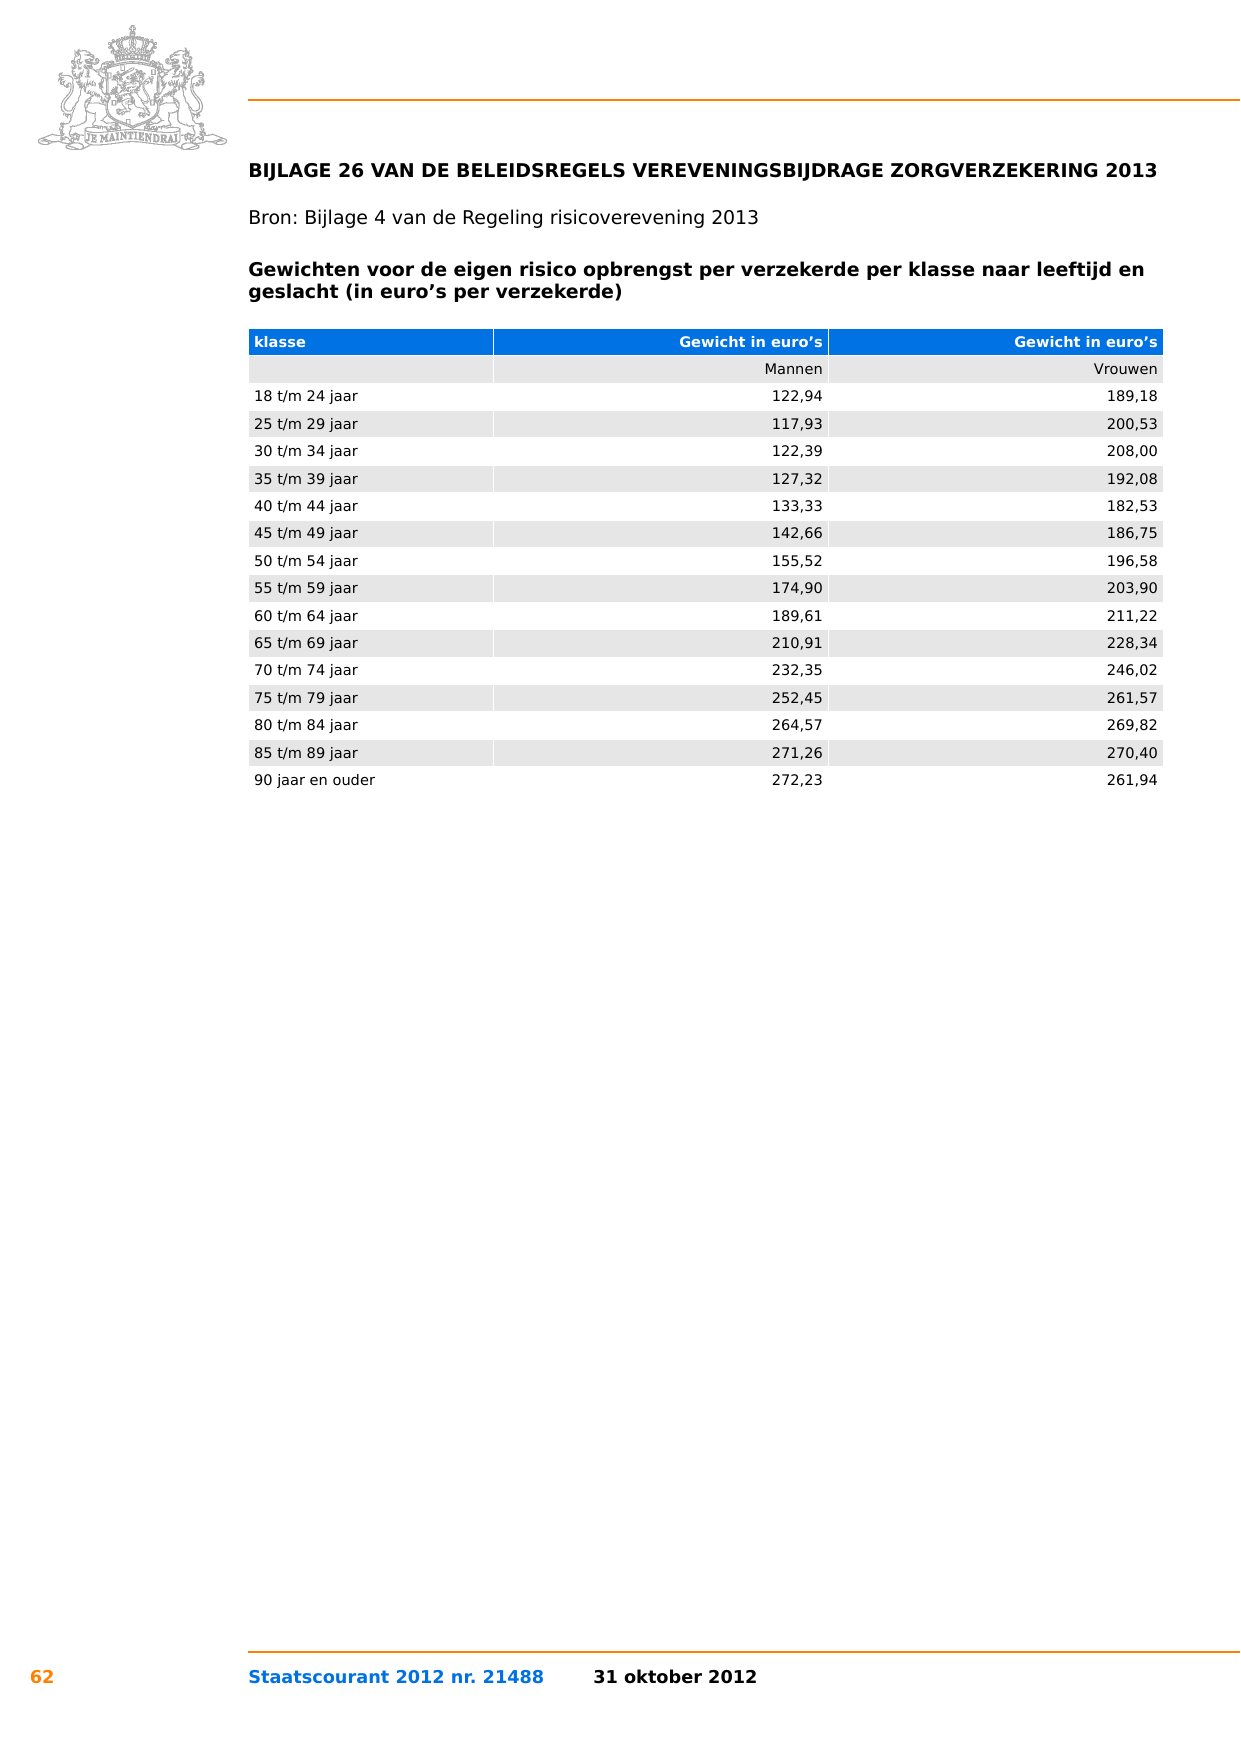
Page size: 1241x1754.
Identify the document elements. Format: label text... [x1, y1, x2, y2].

text Bron: Bijlage 4 van de Regeling risicoverevening 2013 [248, 207, 1163, 229]
table_header Gewicht in euro’s [494, 329, 828, 355]
table_cell 50 t/m 54 jaar [249, 548, 493, 574]
table_cell 252,45 [494, 685, 828, 711]
table_cell 122,94 [494, 384, 828, 410]
table_cell 189,18 [829, 384, 1163, 410]
table_cell 228,34 [829, 630, 1163, 657]
table_header klasse [249, 329, 493, 355]
table_cell 196,58 [829, 548, 1163, 574]
table_cell 210,91 [494, 630, 828, 657]
table_cell 272,23 [494, 767, 828, 793]
table_cell 270,40 [829, 740, 1163, 766]
table_cell 264,57 [494, 713, 828, 739]
table_cell 174,90 [494, 575, 828, 602]
table_cell 70 t/m 74 jaar [249, 658, 493, 684]
table_cell 200,53 [829, 411, 1163, 437]
table_cell 80 t/m 84 jaar [249, 713, 493, 739]
table_cell 127,32 [494, 466, 828, 492]
picture [38, 25, 227, 150]
table_cell 18 t/m 24 jaar [249, 384, 493, 410]
table_cell 30 t/m 34 jaar [249, 439, 493, 465]
table_cell 182,53 [829, 493, 1163, 519]
table_cell 85 t/m 89 jaar [249, 740, 493, 766]
table_cell 208,00 [829, 439, 1163, 465]
table_cell 122,39 [494, 439, 828, 465]
table_cell 271,26 [494, 740, 828, 766]
table_cell 25 t/m 29 jaar [249, 411, 493, 437]
table_cell 246,02 [829, 658, 1163, 684]
table_header Gewicht in euro’s [829, 329, 1163, 355]
table_cell 186,75 [829, 521, 1163, 547]
table_cell 192,08 [829, 466, 1163, 492]
table_cell 155,52 [494, 548, 828, 574]
table_cell [249, 356, 493, 383]
subtitle BIJLAGE 26 VAN DE BELEIDSREGELS VEREVENINGSBIJDRAGE ZORGVERZEKERING 2013 [248, 160, 1163, 182]
table_cell 65 t/m 69 jaar [249, 630, 493, 657]
table_cell 133,33 [494, 493, 828, 519]
table_cell 117,93 [494, 411, 828, 437]
table_cell 90 jaar en ouder [249, 767, 493, 793]
table_cell Vrouwen [829, 356, 1163, 383]
table_cell 232,35 [494, 658, 828, 684]
table_cell 261,94 [829, 767, 1163, 793]
table_cell 269,82 [829, 713, 1163, 739]
table_cell 203,90 [829, 575, 1163, 602]
table_cell 45 t/m 49 jaar [249, 521, 493, 547]
table_cell 40 t/m 44 jaar [249, 493, 493, 519]
table_cell 142,66 [494, 521, 828, 547]
table_cell 75 t/m 79 jaar [249, 685, 493, 711]
table_cell 35 t/m 39 jaar [249, 466, 493, 492]
table_cell 55 t/m 59 jaar [249, 575, 493, 602]
subtitle Gewichten voor de eigen risico opbrengst per verzekerde per klasse naar leeftijd en geslacht (in euro’s per verzekerde) [248, 259, 1163, 303]
table_cell Mannen [494, 356, 828, 383]
table_cell 211,22 [829, 603, 1163, 629]
table_cell 261,57 [829, 685, 1163, 711]
table_cell 189,61 [494, 603, 828, 629]
table_cell 60 t/m 64 jaar [249, 603, 493, 629]
